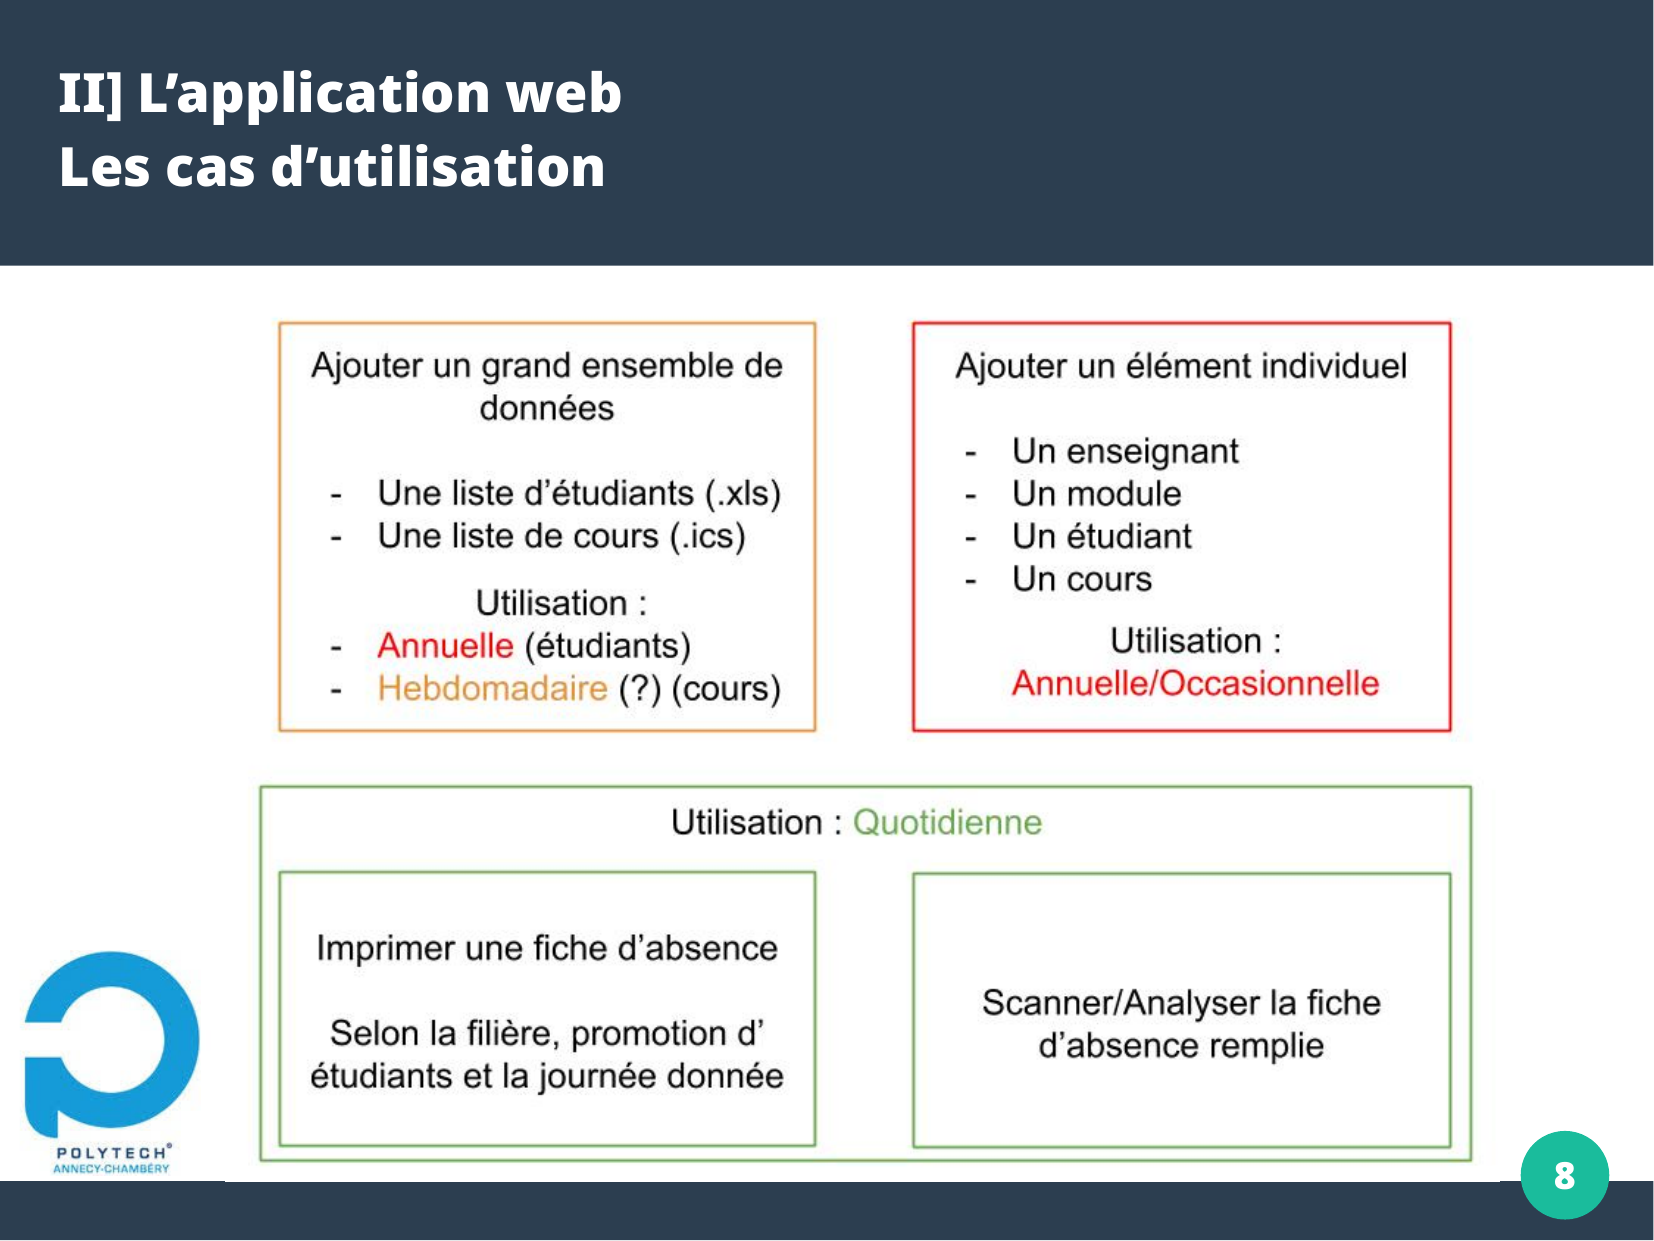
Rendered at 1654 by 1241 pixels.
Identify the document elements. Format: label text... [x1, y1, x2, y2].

title II] L’application web Les cas d’utilisation [59, 49, 1595, 207]
picture [0, 271, 1500, 1182]
